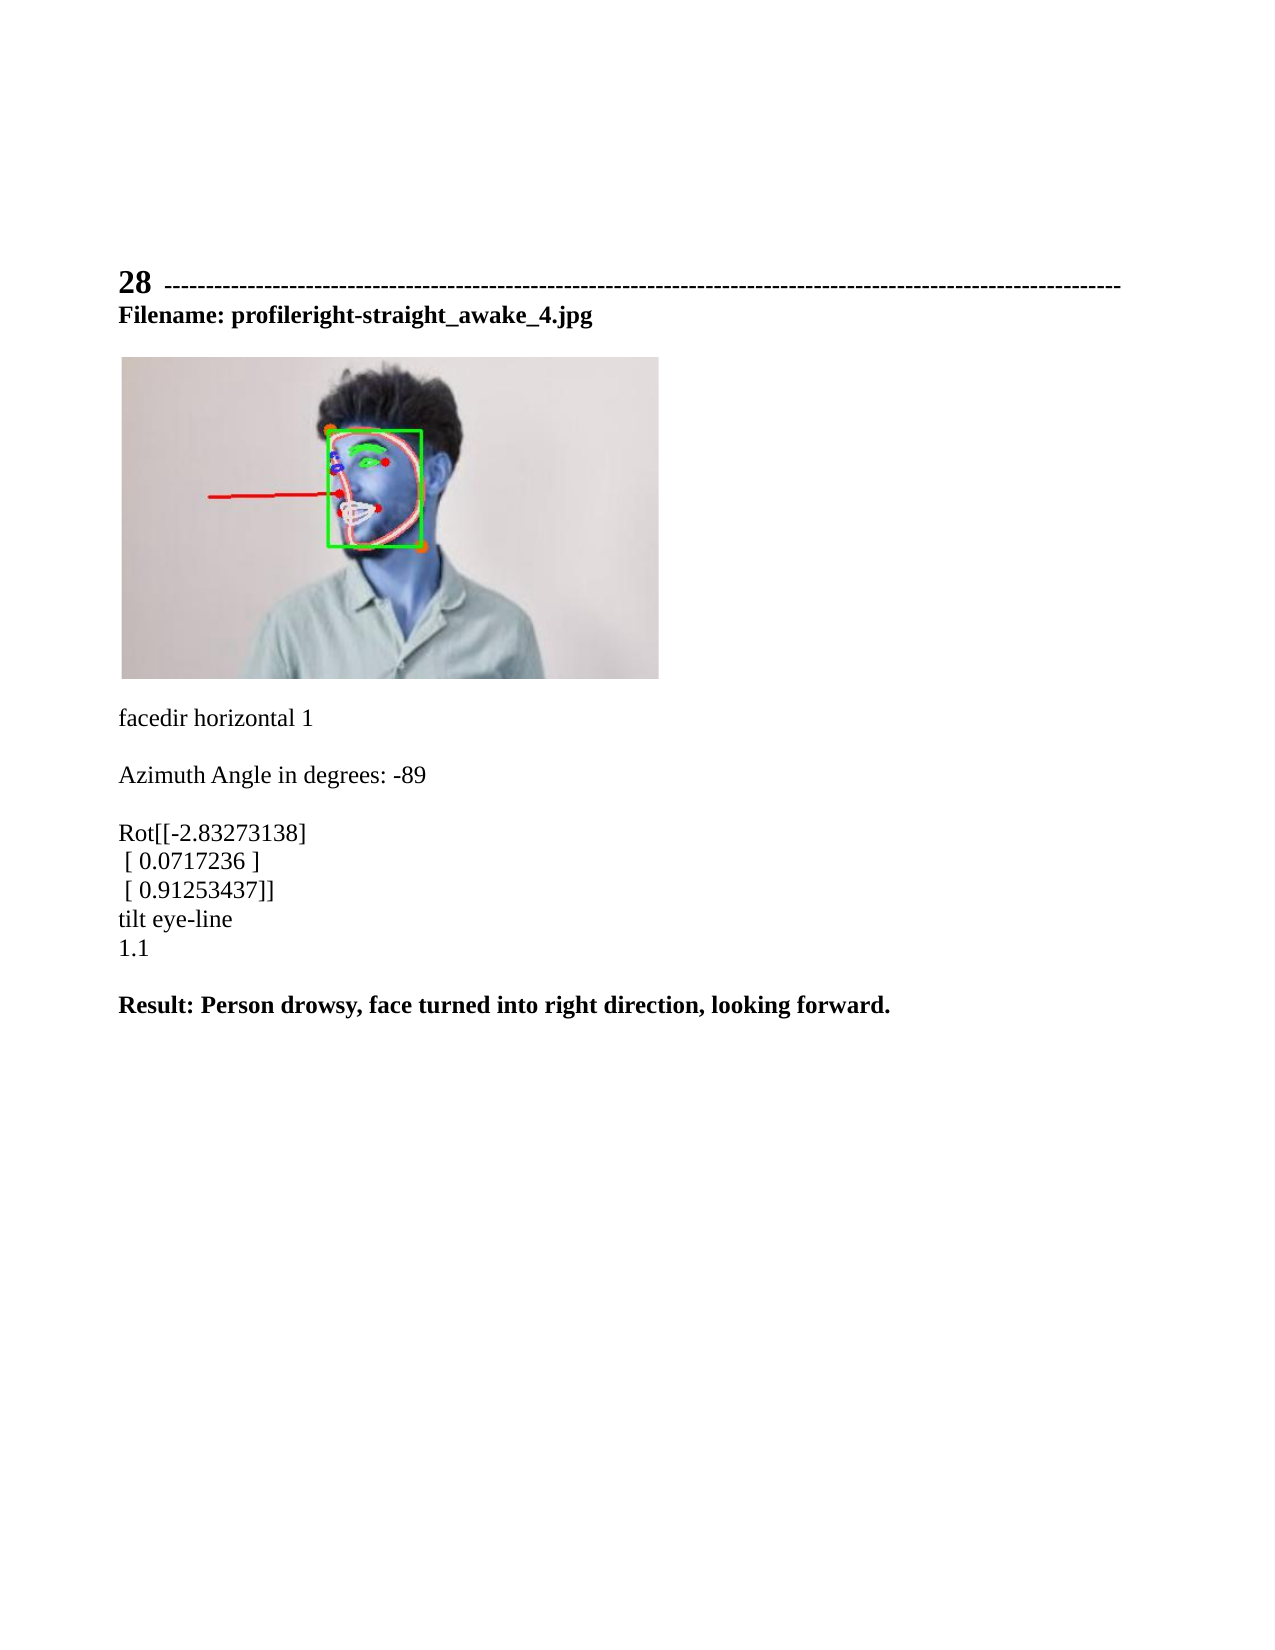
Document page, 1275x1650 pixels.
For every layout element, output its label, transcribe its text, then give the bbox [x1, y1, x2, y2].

text tilt eye-line [118, 904, 1157, 933]
text Result: Person drowsy, face turned into right direction, looking forward. [118, 990, 1157, 1019]
text Rot[[-2.83273138] [118, 818, 1157, 846]
text Azimuth Angle in degrees: -89 [118, 760, 1157, 789]
text 1.1 [118, 933, 1157, 961]
text 28 ------------------------------------------------------------------------------------------------------------------- [118, 262, 1157, 300]
text Filename: profileright-straight_awake_4.jpg [118, 300, 1157, 329]
text facedir horizontal 1 [118, 703, 1157, 731]
text [ 0.91253437]] [118, 875, 1157, 904]
picture [121, 357, 659, 679]
text [ 0.0717236 ] [118, 846, 1157, 875]
